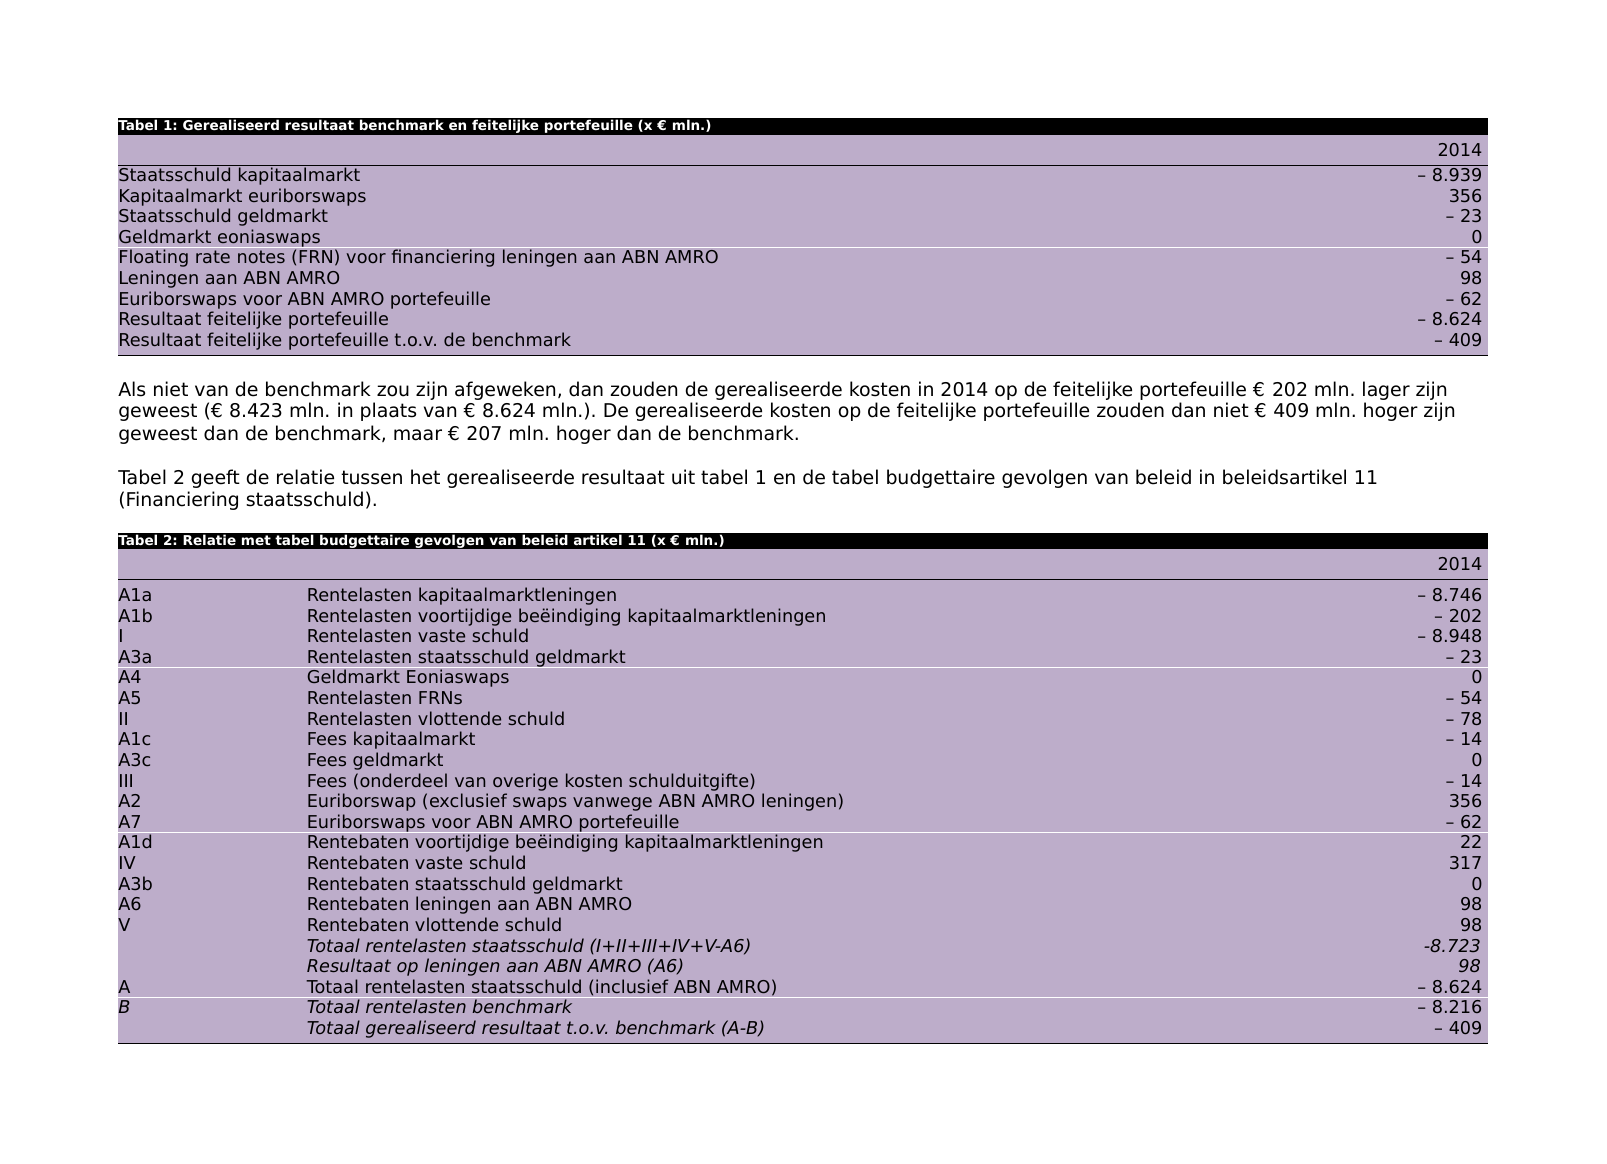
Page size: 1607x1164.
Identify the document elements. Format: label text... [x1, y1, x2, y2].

table_cell Fees geldmarkt [301, 750, 1305, 771]
table_cell Geldmarkt Eoniaswaps [301, 668, 1305, 688]
table_cell 0 [1305, 750, 1488, 771]
table_cell 98 [1305, 894, 1488, 915]
table_cell A1c [118, 729, 301, 750]
table_cell Rentelasten kapitaalmarktleningen [301, 580, 1305, 606]
table_cell 98 [1245, 268, 1488, 289]
table_cell A1d [118, 833, 301, 853]
table_cell 317 [1305, 853, 1488, 874]
table_cell – 8.624 [1245, 309, 1488, 330]
table_cell Rentebaten vaste schuld [301, 853, 1305, 874]
table_cell 22 [1305, 833, 1488, 853]
table_cell 2014 [1305, 549, 1488, 579]
table_cell Rentebaten vlottende schuld [301, 915, 1305, 936]
table_cell – 78 [1305, 709, 1488, 729]
table_cell Rentebaten voortijdige beëindiging kapitaalmarktleningen [301, 833, 1305, 853]
table_cell A4 [118, 668, 301, 688]
table_cell 98 [1305, 915, 1488, 936]
table_cell A6 [118, 894, 301, 915]
table_cell III [118, 771, 301, 791]
table_cell [118, 956, 301, 977]
table_cell Totaal gerealiseerd resultaat t.o.v. benchmark (A-B) [301, 1018, 1305, 1043]
table_cell – 409 [1305, 1018, 1488, 1043]
table_cell 356 [1245, 186, 1488, 206]
table_cell 0 [1245, 227, 1488, 247]
table_cell – 8.746 [1305, 580, 1488, 606]
table_cell 0 [1305, 874, 1488, 894]
table_cell – 8.624 [1305, 977, 1488, 997]
table_cell – 14 [1305, 771, 1488, 791]
table_cell B [118, 998, 301, 1018]
table_cell – 409 [1245, 330, 1488, 355]
table_cell A3b [118, 874, 301, 894]
table_cell A3a [118, 647, 301, 667]
table_cell [118, 135, 1244, 165]
table_cell Fees kapitaalmarkt [301, 729, 1305, 750]
table_cell Euriborswaps voor ABN AMRO portefeuille [118, 289, 1244, 309]
table_cell [118, 1018, 301, 1043]
table_cell Rentelasten vaste schuld [301, 626, 1305, 647]
table_cell Totaal rentelasten staatsschuld (inclusief ABN AMRO) [301, 977, 1305, 997]
table_cell Resultaat feitelijke portefeuille [118, 309, 1244, 330]
table_cell – 8.216 [1305, 998, 1488, 1018]
table_cell – 14 [1305, 729, 1488, 750]
table_cell 356 [1305, 791, 1488, 812]
table_cell Leningen aan ABN AMRO [118, 268, 1244, 289]
table_cell 98 [1305, 956, 1488, 977]
table_cell Kapitaalmarkt euriborswaps [118, 186, 1244, 206]
table_cell A2 [118, 791, 301, 812]
table_cell A7 [118, 812, 301, 832]
table_cell [118, 549, 301, 579]
table_cell – 202 [1305, 606, 1488, 626]
table_cell – 62 [1245, 289, 1488, 309]
table_cell Rentelasten vlottende schuld [301, 709, 1305, 729]
table_cell V [118, 915, 301, 936]
table_cell Resultaat op leningen aan ABN AMRO (A6) [301, 956, 1305, 977]
table_cell Rentebaten leningen aan ABN AMRO [301, 894, 1305, 915]
table_cell – 54 [1305, 688, 1488, 709]
table_cell -8.723 [1305, 936, 1488, 956]
table_cell Euriborswap (exclusief swaps vanwege ABN AMRO leningen) [301, 791, 1305, 812]
table_cell Fees (onderdeel van overige kosten schulduitgifte) [301, 771, 1305, 791]
table_cell Rentebaten staatsschuld geldmarkt [301, 874, 1305, 894]
table_cell Totaal rentelasten staatsschuld (I+II+III+IV+V-A6) [301, 936, 1305, 956]
table_cell A3c [118, 750, 301, 771]
table_header Tabel 2: Relatie met tabel budgettaire gevolgen van beleid artikel 11 (x € mln.) [118, 533, 1488, 548]
table_cell Staatsschuld kapitaalmarkt [118, 166, 1244, 186]
table_cell II [118, 709, 301, 729]
table_cell Euriborswaps voor ABN AMRO portefeuille [301, 812, 1305, 832]
table_cell A1b [118, 606, 301, 626]
table_cell IV [118, 853, 301, 874]
table_cell A1a [118, 580, 301, 606]
table_cell Rentelasten staatsschuld geldmarkt [301, 647, 1305, 667]
table_header Tabel 1: Gerealiseerd resultaat benchmark en feitelijke portefeuille (x € mln.) [118, 118, 1488, 134]
text Tabel 2 geeft de relatie tussen het gerealiseerde resultaat uit tabel 1 en de tabel budgettaire gevolgen van beleid in beleidsartikel 11 (Financiering staatsschuld). [118, 467, 1488, 511]
table_cell [118, 936, 301, 956]
table_cell I [118, 626, 301, 647]
table_cell A5 [118, 688, 301, 709]
table_cell Rentelasten voortijdige beëindiging kapitaalmarktleningen [301, 606, 1305, 626]
table_cell A [118, 977, 301, 997]
table_cell Staatsschuld geldmarkt [118, 206, 1244, 227]
table_cell – 23 [1305, 647, 1488, 667]
table_cell – 8.939 [1245, 166, 1488, 186]
table_cell Geldmarkt eoniaswaps [118, 227, 1244, 247]
table_cell – 8.948 [1305, 626, 1488, 647]
table_cell 2014 [1245, 135, 1488, 165]
table_cell – 62 [1305, 812, 1488, 832]
table_cell 0 [1305, 668, 1488, 688]
table_cell [301, 549, 1305, 579]
table_cell – 54 [1245, 248, 1488, 268]
table_cell – 23 [1245, 206, 1488, 227]
table_cell Resultaat feitelijke portefeuille t.o.v. de benchmark [118, 330, 1244, 355]
table_cell Floating rate notes (FRN) voor financiering leningen aan ABN AMRO [118, 248, 1244, 268]
table_cell Totaal rentelasten benchmark [301, 998, 1305, 1018]
table_cell Rentelasten FRNs [301, 688, 1305, 709]
text Als niet van de benchmark zou zijn afgeweken, dan zouden de gerealiseerde kosten in 2014 op de feitelijke portefeuille € 202 mln. lager zijn geweest (€ 8.423 mln. in plaats van € 8.624 mln.). De gerealiseerde kosten op de feitelijke portefeuille zouden dan niet € 409 mln. hoger zijn geweest dan de benchmark, maar € 207 mln. hoger dan de benchmark. [118, 378, 1488, 444]
